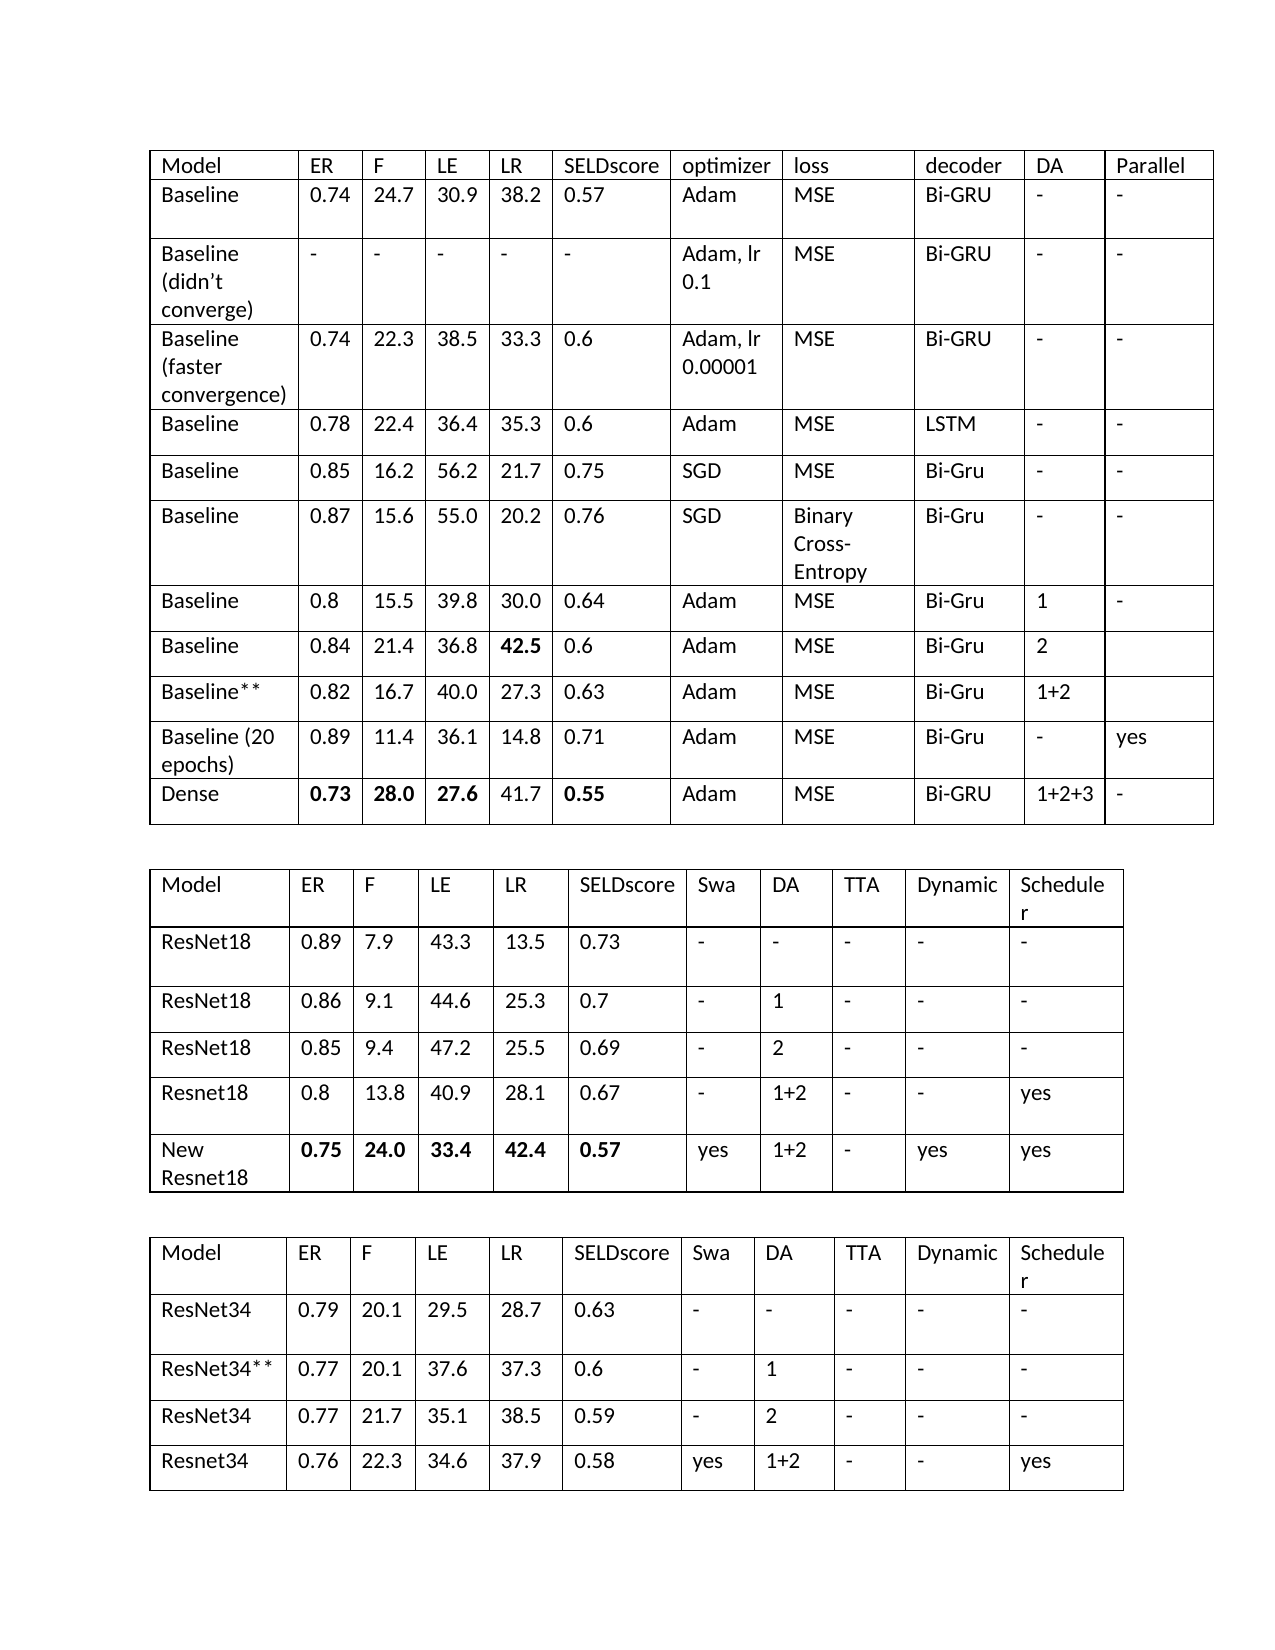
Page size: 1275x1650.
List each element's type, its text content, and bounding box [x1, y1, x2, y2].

table_cell - [833, 1135, 905, 1191]
table_cell - [682, 1355, 754, 1400]
table_cell 9.4 [354, 1033, 418, 1077]
table_cell 27.3 [490, 677, 552, 721]
table_cell 1+2+3 [1025, 779, 1104, 823]
table_cell LSTM [915, 410, 1024, 455]
table_cell - [906, 1078, 1009, 1134]
table_cell 20.1 [351, 1355, 415, 1400]
table_cell - [906, 1033, 1009, 1077]
table_cell New Resnet18 [151, 1135, 289, 1191]
table_cell 0.67 [569, 1078, 686, 1134]
table_cell - [1025, 501, 1104, 585]
table_cell 21.7 [490, 456, 552, 500]
table_cell 1+2 [755, 1446, 834, 1490]
table_cell 0.76 [287, 1446, 350, 1490]
table_cell - [1106, 456, 1213, 500]
table_header ER [299, 151, 362, 179]
table_cell 0.69 [569, 1033, 686, 1077]
table_header Scheduler [1010, 1238, 1123, 1294]
table_header F [354, 870, 418, 926]
table_cell 41.7 [490, 779, 552, 823]
table_cell Bi-Gru [915, 677, 1024, 721]
table_cell 37.3 [490, 1355, 562, 1400]
table_header LE [419, 870, 493, 926]
table_header LE [416, 1238, 489, 1294]
table_cell - [1010, 987, 1123, 1032]
table_cell 11.4 [363, 722, 425, 778]
table_cell 2 [755, 1401, 834, 1445]
table_cell 44.6 [419, 987, 493, 1032]
table_cell - [761, 928, 832, 986]
table_cell yes [682, 1446, 754, 1490]
table_cell 1 [761, 987, 832, 1032]
table_cell 14.8 [490, 722, 552, 778]
table_header F [351, 1238, 415, 1294]
table_cell 37.9 [490, 1446, 562, 1490]
table_cell [1106, 677, 1213, 721]
table_cell - [906, 1446, 1009, 1490]
table_cell ResNet18 [151, 987, 289, 1032]
table_cell 7.9 [354, 928, 418, 986]
table_cell yes [1106, 722, 1213, 778]
table_header ER [287, 1238, 350, 1294]
table_cell - [682, 1295, 754, 1353]
table_cell yes [687, 1135, 760, 1191]
table_header optimizer [671, 151, 782, 179]
table_cell 15.5 [363, 586, 425, 631]
table_cell MSE [783, 632, 914, 676]
table_cell Baseline [151, 180, 298, 238]
table_cell - [1010, 1033, 1123, 1077]
table_cell yes [1010, 1135, 1123, 1191]
table_cell - [1106, 180, 1213, 238]
table_cell - [1025, 239, 1104, 323]
table_cell Adam [671, 410, 782, 455]
table_cell 0.8 [290, 1078, 353, 1134]
table_cell 0.64 [553, 586, 670, 631]
table_cell Binary Cross-Entropy [783, 501, 914, 585]
table_cell - [1106, 779, 1213, 823]
table_cell 36.8 [426, 632, 489, 676]
table_cell 0.85 [290, 1033, 353, 1077]
table_cell 0.73 [569, 928, 686, 986]
table_cell Bi-GRU [915, 239, 1024, 323]
table_cell MSE [783, 586, 914, 631]
table_cell 56.2 [426, 456, 489, 500]
table_header loss [783, 151, 914, 179]
table_cell - [299, 239, 362, 323]
table_cell Baseline (didn’t converge) [151, 239, 298, 323]
table_header Model [151, 870, 289, 926]
table_cell 30.0 [490, 586, 552, 631]
table_cell 0.85 [299, 456, 362, 500]
table_cell 0.6 [563, 1355, 681, 1400]
table_cell Bi-Gru [915, 632, 1024, 676]
table_cell 20.1 [351, 1295, 415, 1353]
table_cell ResNet34 [151, 1401, 286, 1445]
table_cell - [833, 1033, 905, 1077]
table_cell Adam [671, 180, 782, 238]
table_cell - [906, 928, 1009, 986]
table_cell 25.3 [494, 987, 568, 1032]
table_cell 0.74 [299, 325, 362, 408]
table_cell - [833, 928, 905, 986]
table_cell - [687, 928, 760, 986]
table_header SELDscore [563, 1238, 681, 1294]
table_cell - [906, 1355, 1009, 1400]
table_cell 0.74 [299, 180, 362, 238]
table_cell MSE [783, 325, 914, 408]
table_cell 38.2 [490, 180, 552, 238]
table_cell - [682, 1401, 754, 1445]
table_cell 0.76 [553, 501, 670, 585]
table_cell 0.89 [299, 722, 362, 778]
table_cell 0.6 [553, 325, 670, 408]
table_cell 13.8 [354, 1078, 418, 1134]
table_cell 0.71 [553, 722, 670, 778]
table_cell - [1025, 325, 1104, 408]
table_cell 29.5 [416, 1295, 489, 1353]
table_header Parallel [1106, 151, 1213, 179]
table_cell MSE [783, 410, 914, 455]
table_cell Adam, lr 0.1 [671, 239, 782, 323]
table_header TTA [835, 1238, 905, 1294]
table_cell MSE [783, 239, 914, 323]
table_cell 55.0 [426, 501, 489, 585]
table_cell yes [1010, 1446, 1123, 1490]
table_cell - [835, 1355, 905, 1400]
table_cell - [1010, 1401, 1123, 1445]
table_cell Bi-GRU [915, 779, 1024, 823]
table_cell Bi-Gru [915, 722, 1024, 778]
table_cell - [1106, 325, 1213, 408]
table_header Scheduler [1010, 870, 1123, 926]
table_cell 28.0 [363, 779, 425, 823]
table_cell [1106, 632, 1213, 676]
table_header SELDscore [569, 870, 686, 926]
table_cell 2 [1025, 632, 1104, 676]
table_header Swa [687, 870, 760, 926]
table_cell - [490, 239, 552, 323]
table_cell 42.5 [490, 632, 552, 676]
table_cell 0.73 [299, 779, 362, 823]
table_cell Dense [151, 779, 298, 823]
table_cell 0.63 [563, 1295, 681, 1353]
table_cell 35.1 [416, 1401, 489, 1445]
table_cell - [755, 1295, 834, 1353]
table_cell 15.6 [363, 501, 425, 585]
table_cell 0.55 [553, 779, 670, 823]
table_cell - [553, 239, 670, 323]
table_cell 28.1 [494, 1078, 568, 1134]
table_header LE [426, 151, 489, 179]
table_cell - [1010, 1295, 1123, 1353]
table_cell 36.1 [426, 722, 489, 778]
table_cell Adam [671, 586, 782, 631]
table_cell 21.4 [363, 632, 425, 676]
table_cell - [835, 1446, 905, 1490]
table_cell - [906, 1401, 1009, 1445]
table_cell - [1010, 928, 1123, 986]
table_cell ResNet34** [151, 1355, 286, 1400]
table_cell Baseline [151, 632, 298, 676]
table_cell 43.3 [419, 928, 493, 986]
table_cell Baseline [151, 410, 298, 455]
table_cell SGD [671, 501, 782, 585]
table_cell Bi-Gru [915, 501, 1024, 585]
table_header DA [761, 870, 832, 926]
table_cell Bi-GRU [915, 180, 1024, 238]
table_cell 22.3 [351, 1446, 415, 1490]
table_cell - [833, 1078, 905, 1134]
table_cell - [426, 239, 489, 323]
table_cell 42.4 [494, 1135, 568, 1191]
table_cell 9.1 [354, 987, 418, 1032]
table_cell MSE [783, 677, 914, 721]
table_cell Adam [671, 677, 782, 721]
table_cell 13.5 [494, 928, 568, 986]
table_cell Bi-Gru [915, 586, 1024, 631]
table_cell - [1025, 722, 1104, 778]
table_header SELDscore [553, 151, 670, 179]
table_cell Adam [671, 722, 782, 778]
table_cell - [687, 987, 760, 1032]
table_cell Resnet34 [151, 1446, 286, 1490]
table_cell Baseline** [151, 677, 298, 721]
table_cell 30.9 [426, 180, 489, 238]
table_cell 0.87 [299, 501, 362, 585]
table_cell - [1025, 180, 1104, 238]
table_cell 1 [1025, 586, 1104, 631]
table_cell SGD [671, 456, 782, 500]
table_cell 38.5 [490, 1401, 562, 1445]
table_cell - [1025, 456, 1104, 500]
table_header LR [490, 151, 552, 179]
table_cell - [1106, 239, 1213, 323]
table_header Dynamic [906, 1238, 1009, 1294]
table_cell ResNet18 [151, 1033, 289, 1077]
table_cell Adam [671, 779, 782, 823]
table_cell - [363, 239, 425, 323]
table_header LR [494, 870, 568, 926]
table_cell 20.2 [490, 501, 552, 585]
table_cell 33.3 [490, 325, 552, 408]
table_cell 1 [755, 1355, 834, 1400]
table_header DA [755, 1238, 834, 1294]
table_header ER [290, 870, 353, 926]
table_cell 22.4 [363, 410, 425, 455]
table_cell 16.7 [363, 677, 425, 721]
table_cell 38.5 [426, 325, 489, 408]
table_cell - [1106, 410, 1213, 455]
table_cell 0.57 [569, 1135, 686, 1191]
table_cell Adam [671, 632, 782, 676]
table_header decoder [915, 151, 1024, 179]
table_cell 39.8 [426, 586, 489, 631]
table_cell yes [1010, 1078, 1123, 1134]
table_cell 0.79 [287, 1295, 350, 1353]
table_cell - [1025, 410, 1104, 455]
table_cell 22.3 [363, 325, 425, 408]
table_cell 1+2 [1025, 677, 1104, 721]
table_header Dynamic [906, 870, 1009, 926]
table_cell 33.4 [419, 1135, 493, 1191]
table_cell 0.82 [299, 677, 362, 721]
table_cell 0.77 [287, 1355, 350, 1400]
table_header DA [1025, 151, 1104, 179]
table_cell Baseline (faster convergence) [151, 325, 298, 408]
table_cell 27.6 [426, 779, 489, 823]
table_cell 0.75 [553, 456, 670, 500]
table_cell 0.77 [287, 1401, 350, 1445]
table_cell - [906, 1295, 1009, 1353]
table_cell - [1010, 1355, 1123, 1400]
table_cell ResNet34 [151, 1295, 286, 1353]
table_cell 1+2 [761, 1135, 832, 1191]
table_header F [363, 151, 425, 179]
table_cell 0.7 [569, 987, 686, 1032]
table_cell 0.75 [290, 1135, 353, 1191]
table_header TTA [833, 870, 905, 926]
table_cell - [833, 987, 905, 1032]
table_cell 37.6 [416, 1355, 489, 1400]
table_cell Resnet18 [151, 1078, 289, 1134]
table_cell Baseline (20 epochs) [151, 722, 298, 778]
table_cell 34.6 [416, 1446, 489, 1490]
table_cell Baseline [151, 501, 298, 585]
table_cell 0.86 [290, 987, 353, 1032]
table_cell 0.84 [299, 632, 362, 676]
table_cell 0.59 [563, 1401, 681, 1445]
table_header Swa [682, 1238, 754, 1294]
table_header LR [490, 1238, 562, 1294]
table_cell 0.78 [299, 410, 362, 455]
table_cell - [1106, 501, 1213, 585]
table_cell 0.57 [553, 180, 670, 238]
table_cell - [835, 1401, 905, 1445]
table_cell 40.0 [426, 677, 489, 721]
table_cell 0.8 [299, 586, 362, 631]
table_cell 0.6 [553, 410, 670, 455]
table_cell 28.7 [490, 1295, 562, 1353]
table_cell MSE [783, 722, 914, 778]
table_cell - [906, 987, 1009, 1032]
table_cell 40.9 [419, 1078, 493, 1134]
table_cell 24.7 [363, 180, 425, 238]
table_cell 35.3 [490, 410, 552, 455]
table_cell 36.4 [426, 410, 489, 455]
table_cell 24.0 [354, 1135, 418, 1191]
table_cell - [687, 1078, 760, 1134]
table_cell - [1106, 586, 1213, 631]
table_cell Bi-GRU [915, 325, 1024, 408]
table_cell MSE [783, 180, 914, 238]
table_cell 25.5 [494, 1033, 568, 1077]
table_cell Baseline [151, 456, 298, 500]
table_cell 0.63 [553, 677, 670, 721]
table_cell MSE [783, 779, 914, 823]
table_cell 2 [761, 1033, 832, 1077]
table_cell Adam, lr 0.00001 [671, 325, 782, 408]
table_cell ResNet18 [151, 928, 289, 986]
table_cell 0.89 [290, 928, 353, 986]
table_cell Baseline [151, 586, 298, 631]
table_cell - [687, 1033, 760, 1077]
table_cell MSE [783, 456, 914, 500]
table_cell 0.58 [563, 1446, 681, 1490]
table_cell 21.7 [351, 1401, 415, 1445]
table_cell 1+2 [761, 1078, 832, 1134]
table_cell yes [906, 1135, 1009, 1191]
table_header Model [151, 1238, 286, 1294]
table_header Model [151, 151, 298, 179]
table_cell Bi-Gru [915, 456, 1024, 500]
table_cell - [835, 1295, 905, 1353]
table_cell 47.2 [419, 1033, 493, 1077]
table_cell 16.2 [363, 456, 425, 500]
table_cell 0.6 [553, 632, 670, 676]
